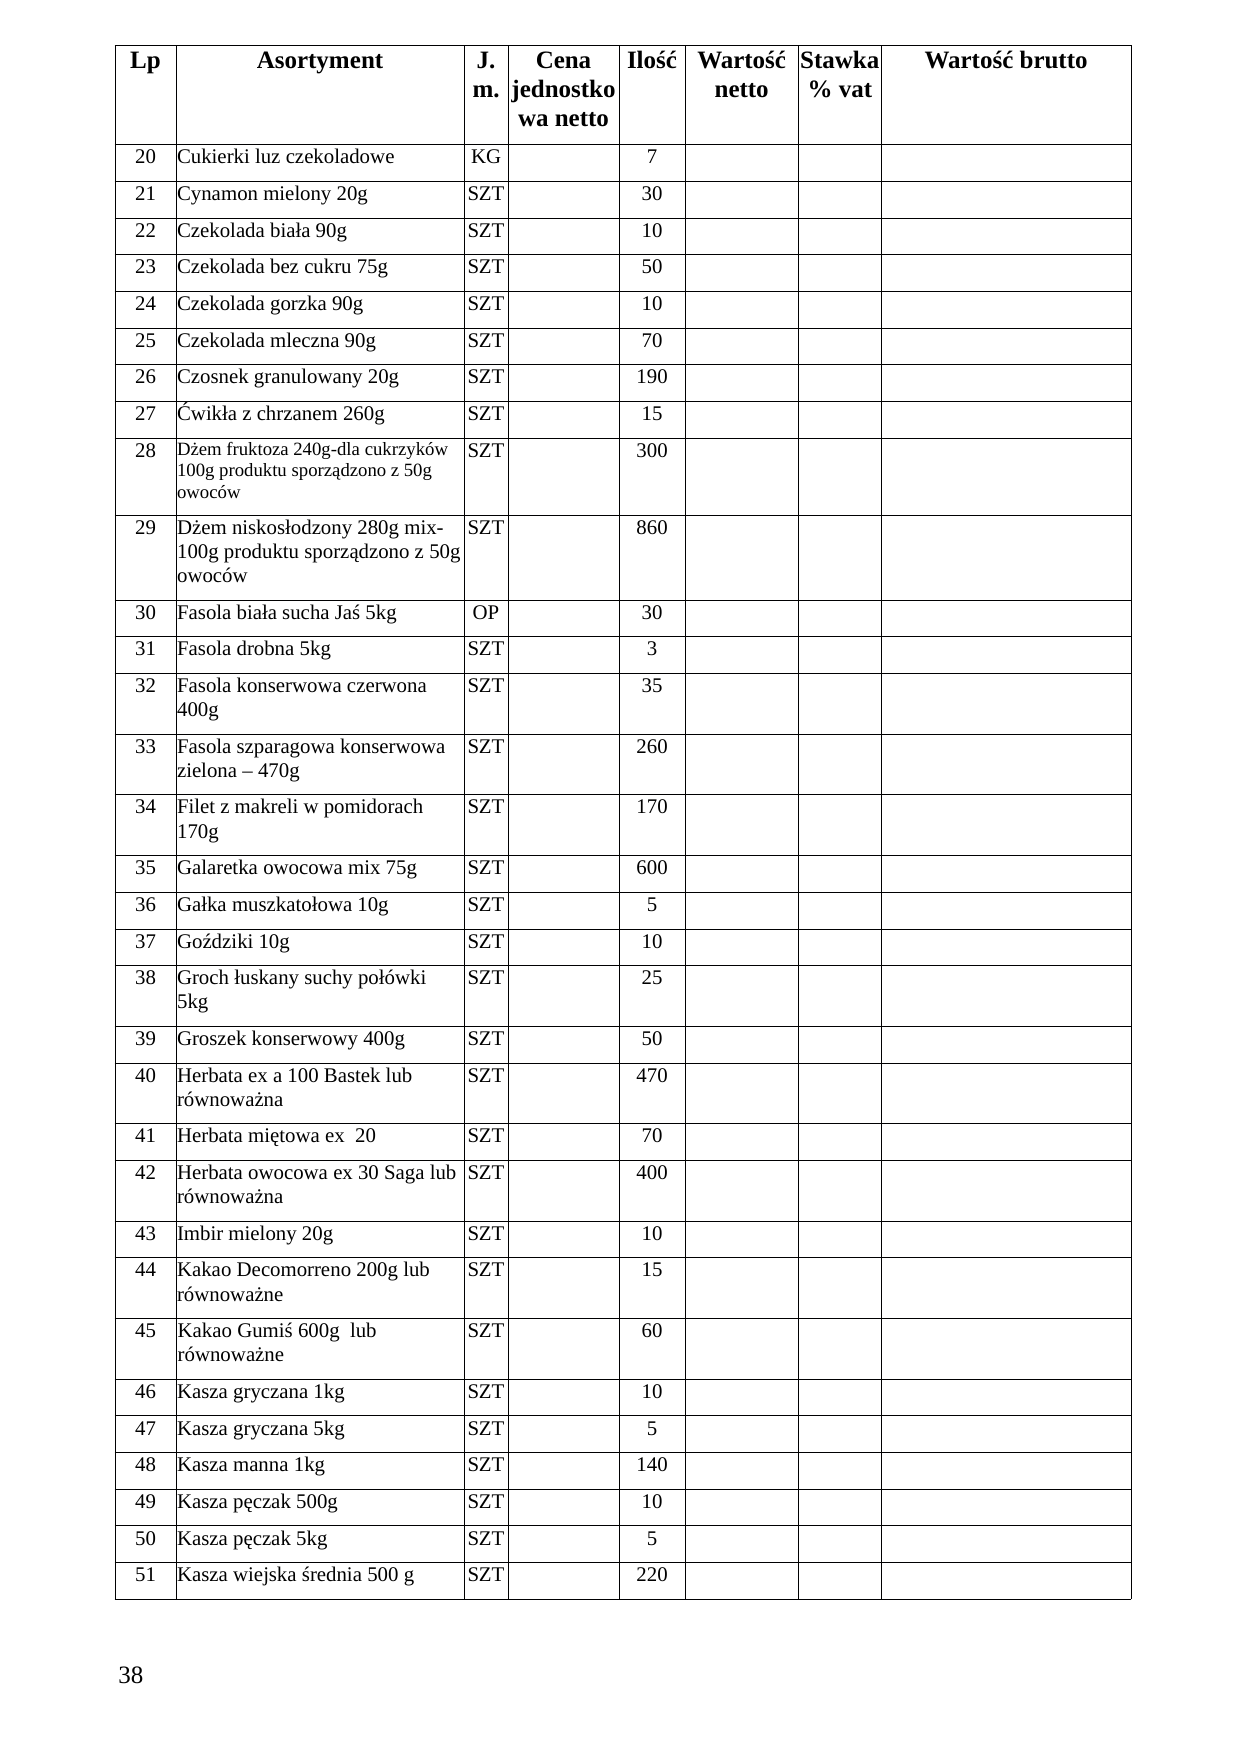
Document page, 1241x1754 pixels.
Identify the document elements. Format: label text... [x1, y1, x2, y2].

table_cell [799, 966, 881, 1026]
table_cell [882, 1222, 1131, 1257]
table_cell 23 [116, 255, 176, 291]
table_cell 7 [620, 145, 685, 181]
table_cell [509, 930, 619, 965]
table_cell SZT [465, 1490, 508, 1525]
table_cell [686, 182, 798, 217]
table_cell Herbata ex a 100 Bastek lub równoważna [177, 1064, 464, 1123]
table_cell SZT [465, 439, 508, 515]
table_cell Dżem niskosłodzony 280g mix-100g produktu sporządzono z 50g owoców [177, 516, 464, 599]
table_cell SZT [465, 674, 508, 734]
table_cell [882, 1064, 1131, 1123]
table_cell 470 [620, 1064, 685, 1123]
table_cell 33 [116, 735, 176, 794]
table_cell [799, 893, 881, 928]
table_cell [686, 1563, 798, 1599]
table_cell [686, 1258, 798, 1318]
table_cell KG [465, 145, 508, 181]
table_cell [799, 1563, 881, 1599]
table_cell Kasza wiejska średnia 500 g [177, 1563, 464, 1599]
table_cell [799, 601, 881, 636]
table_cell SZT [465, 966, 508, 1026]
table_cell [509, 1563, 619, 1599]
table_cell 24 [116, 292, 176, 327]
table_cell 38 [116, 966, 176, 1026]
table_cell [509, 1526, 619, 1562]
table_cell 35 [116, 856, 176, 892]
table_cell [686, 145, 798, 181]
table_cell [686, 601, 798, 636]
table_cell Imbir mielony 20g [177, 1222, 464, 1257]
table_cell SZT [465, 255, 508, 291]
table_cell [882, 292, 1131, 327]
table_cell 39 [116, 1027, 176, 1062]
table_cell 70 [620, 1124, 685, 1160]
table_cell 25 [620, 966, 685, 1026]
table_cell SZT [465, 1064, 508, 1123]
table_cell [686, 856, 798, 892]
table_cell 28 [116, 439, 176, 515]
table_cell [882, 1258, 1131, 1318]
table_cell 30 [116, 601, 176, 636]
table_cell [799, 1161, 881, 1221]
table_cell [509, 402, 619, 437]
table_cell [686, 1064, 798, 1123]
table_cell Kakao Gumiś 600g lub równoważne [177, 1319, 464, 1379]
table_cell [509, 219, 619, 254]
table_cell [509, 1124, 619, 1160]
table_cell Fasola biała sucha Jaś 5kg [177, 601, 464, 636]
table_cell [882, 1319, 1131, 1379]
table_cell Galaretka owocowa mix 75g [177, 856, 464, 892]
table_cell [509, 966, 619, 1026]
table_cell 29 [116, 516, 176, 599]
table_cell [686, 219, 798, 254]
table_cell Czekolada biała 90g [177, 219, 464, 254]
table_cell Goździki 10g [177, 930, 464, 965]
table_cell [799, 674, 881, 734]
table_cell [686, 516, 798, 599]
table_cell Kasza pęczak 500g [177, 1490, 464, 1525]
table_cell [882, 637, 1131, 673]
table_cell Groszek konserwowy 400g [177, 1027, 464, 1062]
table_cell [686, 439, 798, 515]
table_cell Gałka muszkatołowa 10g [177, 893, 464, 928]
table_cell 860 [620, 516, 685, 599]
table_cell 43 [116, 1222, 176, 1257]
table_cell 50 [620, 255, 685, 291]
table_cell 49 [116, 1490, 176, 1525]
table_cell [509, 1027, 619, 1062]
table_cell [882, 439, 1131, 515]
table_cell 15 [620, 402, 685, 437]
table_cell [799, 1258, 881, 1318]
table_cell [799, 856, 881, 892]
table_cell [509, 1161, 619, 1221]
table_cell [509, 1064, 619, 1123]
table_cell [686, 1526, 798, 1562]
table_cell 48 [116, 1453, 176, 1489]
table_cell [799, 255, 881, 291]
table_cell [799, 292, 881, 327]
table_cell [509, 1416, 619, 1452]
table_cell [686, 329, 798, 364]
table_cell [686, 1124, 798, 1160]
table_cell [882, 1380, 1131, 1415]
table_cell SZT [465, 365, 508, 401]
table_cell [686, 1161, 798, 1221]
table_cell [509, 255, 619, 291]
table_cell [882, 255, 1131, 291]
table_cell Cynamon mielony 20g [177, 182, 464, 217]
table_cell SZT [465, 1380, 508, 1415]
table_cell [799, 1416, 881, 1452]
table_cell [686, 795, 798, 855]
table_cell [882, 145, 1131, 181]
table_cell [882, 1526, 1131, 1562]
table_cell [882, 402, 1131, 437]
table_cell [509, 1380, 619, 1415]
table_cell [799, 402, 881, 437]
table_cell [882, 795, 1131, 855]
table_cell SZT [465, 1124, 508, 1160]
table_cell [799, 1490, 881, 1525]
table_cell [799, 1027, 881, 1062]
table_cell SZT [465, 735, 508, 794]
table_cell [882, 516, 1131, 599]
table_cell 10 [620, 1380, 685, 1415]
table_cell [509, 292, 619, 327]
table_cell [509, 1490, 619, 1525]
table_cell Fasola drobna 5kg [177, 637, 464, 673]
table_cell [882, 219, 1131, 254]
table_cell [799, 516, 881, 599]
table_cell [882, 1124, 1131, 1160]
table_cell 44 [116, 1258, 176, 1318]
table_cell [799, 1124, 881, 1160]
table_cell [799, 145, 881, 181]
table_cell 30 [620, 601, 685, 636]
table_cell [799, 219, 881, 254]
table_cell SZT [465, 1526, 508, 1562]
table_cell [799, 182, 881, 217]
table_cell Fasola szparagowa konserwowa zielona – 470g [177, 735, 464, 794]
table_cell SZT [465, 795, 508, 855]
table_cell [882, 856, 1131, 892]
table_header Wartość netto [686, 46, 798, 144]
table_cell 37 [116, 930, 176, 965]
table_cell 26 [116, 365, 176, 401]
table_cell [799, 1380, 881, 1415]
table_cell 27 [116, 402, 176, 437]
table_cell OP [465, 601, 508, 636]
table_cell 15 [620, 1258, 685, 1318]
table_cell 45 [116, 1319, 176, 1379]
table_cell 34 [116, 795, 176, 855]
table_header J. m. [465, 46, 508, 144]
table_cell [509, 182, 619, 217]
table_cell 10 [620, 292, 685, 327]
table_cell [509, 601, 619, 636]
table_cell [882, 1453, 1131, 1489]
table_cell [509, 329, 619, 364]
table_header Lp [116, 46, 176, 144]
table_cell SZT [465, 1453, 508, 1489]
table_cell [686, 402, 798, 437]
table_cell Filet z makreli w pomidorach 170g [177, 795, 464, 855]
table_cell [686, 893, 798, 928]
table_cell 60 [620, 1319, 685, 1379]
table_cell Groch łuskany suchy połówki 5kg [177, 966, 464, 1026]
table_cell 5 [620, 1526, 685, 1562]
table_cell 25 [116, 329, 176, 364]
table_cell 220 [620, 1563, 685, 1599]
table_cell [799, 1453, 881, 1489]
table_cell Kakao Decomorreno 200g lub równoważne [177, 1258, 464, 1318]
table_cell 170 [620, 795, 685, 855]
table_cell SZT [465, 1319, 508, 1379]
table_cell Dżem fruktoza 240g-dla cukrzyków 100g produktu sporządzono z 50g owoców [177, 439, 464, 515]
table_cell SZT [465, 516, 508, 599]
table_cell [799, 795, 881, 855]
table_header Stawka % vat [799, 46, 881, 144]
table_cell 5 [620, 893, 685, 928]
table_cell Czekolada mleczna 90g [177, 329, 464, 364]
table_cell [686, 930, 798, 965]
table_cell [509, 1258, 619, 1318]
table_cell 10 [620, 1222, 685, 1257]
table_cell 40 [116, 1064, 176, 1123]
table_cell [686, 1027, 798, 1062]
table_cell 21 [116, 182, 176, 217]
table_cell [509, 893, 619, 928]
table_cell SZT [465, 1258, 508, 1318]
table_cell 10 [620, 219, 685, 254]
table_cell [509, 145, 619, 181]
table_cell [882, 735, 1131, 794]
table_cell [509, 735, 619, 794]
table_cell 22 [116, 219, 176, 254]
table_cell [686, 1319, 798, 1379]
table_cell SZT [465, 219, 508, 254]
table_cell [799, 1526, 881, 1562]
table_cell SZT [465, 292, 508, 327]
table_cell 5 [620, 1416, 685, 1452]
table_cell Czekolada gorzka 90g [177, 292, 464, 327]
table_cell SZT [465, 1161, 508, 1221]
table_cell 600 [620, 856, 685, 892]
table_cell [686, 674, 798, 734]
table_cell 51 [116, 1563, 176, 1599]
table_cell 10 [620, 930, 685, 965]
table_header Ilość [620, 46, 685, 144]
table_cell 47 [116, 1416, 176, 1452]
table_cell [509, 856, 619, 892]
table_cell [509, 637, 619, 673]
table_cell 10 [620, 1490, 685, 1525]
table_cell [799, 365, 881, 401]
table_cell [882, 329, 1131, 364]
table_cell Fasola konserwowa czerwona 400g [177, 674, 464, 734]
table_cell SZT [465, 1416, 508, 1452]
table_cell [509, 1453, 619, 1489]
table_cell [882, 365, 1131, 401]
table_header Asortyment [177, 46, 464, 144]
table_cell 140 [620, 1453, 685, 1489]
table_cell [882, 601, 1131, 636]
table_cell [799, 1064, 881, 1123]
table_cell [509, 439, 619, 515]
table_cell 50 [620, 1027, 685, 1062]
table_cell [686, 1453, 798, 1489]
table_cell [686, 1222, 798, 1257]
table_header Cena jednostkowa netto [509, 46, 619, 144]
table_cell [882, 1161, 1131, 1221]
table_cell [799, 930, 881, 965]
table_cell 50 [116, 1526, 176, 1562]
table_cell Cukierki luz czekoladowe [177, 145, 464, 181]
table_cell 400 [620, 1161, 685, 1221]
table_cell 41 [116, 1124, 176, 1160]
table_cell 31 [116, 637, 176, 673]
table_cell [882, 893, 1131, 928]
table_cell SZT [465, 1027, 508, 1062]
table_cell 300 [620, 439, 685, 515]
table_cell [799, 1319, 881, 1379]
table_cell [882, 966, 1131, 1026]
table_cell [686, 637, 798, 673]
table_cell 3 [620, 637, 685, 673]
table_cell 70 [620, 329, 685, 364]
table_cell [509, 795, 619, 855]
table_cell Kasza pęczak 5kg [177, 1526, 464, 1562]
table_cell Czekolada bez cukru 75g [177, 255, 464, 291]
table_cell [509, 1222, 619, 1257]
table_cell 46 [116, 1380, 176, 1415]
table_cell [799, 637, 881, 673]
table_cell [799, 329, 881, 364]
table_cell [882, 1027, 1131, 1062]
table_cell 42 [116, 1161, 176, 1221]
table_cell SZT [465, 856, 508, 892]
table_cell SZT [465, 637, 508, 673]
table_cell SZT [465, 930, 508, 965]
table_cell [686, 255, 798, 291]
table_header Wartość brutto [882, 46, 1131, 144]
table_cell Czosnek granulowany 20g [177, 365, 464, 401]
table_cell [882, 1416, 1131, 1452]
table_cell [686, 966, 798, 1026]
table_cell [882, 930, 1131, 965]
table_cell Kasza gryczana 1kg [177, 1380, 464, 1415]
table_cell SZT [465, 1563, 508, 1599]
table_cell 260 [620, 735, 685, 794]
table_cell Herbata owocowa ex 30 Saga lub równoważna [177, 1161, 464, 1221]
table_cell [509, 516, 619, 599]
table_cell SZT [465, 1222, 508, 1257]
table_cell [882, 1490, 1131, 1525]
table_cell [509, 1319, 619, 1379]
table_cell 20 [116, 145, 176, 181]
table_cell SZT [465, 329, 508, 364]
table_cell [686, 1416, 798, 1452]
table_cell SZT [465, 893, 508, 928]
table_cell [686, 1490, 798, 1525]
table_cell 35 [620, 674, 685, 734]
table_cell Ćwikła z chrzanem 260g [177, 402, 464, 437]
table_cell 30 [620, 182, 685, 217]
table_cell 36 [116, 893, 176, 928]
table_cell [882, 674, 1131, 734]
table_cell SZT [465, 182, 508, 217]
table_cell Kasza manna 1kg [177, 1453, 464, 1489]
table_cell [686, 735, 798, 794]
table_cell [686, 1380, 798, 1415]
table_cell Kasza gryczana 5kg [177, 1416, 464, 1452]
table_cell [882, 182, 1131, 217]
table_cell [509, 674, 619, 734]
table_cell [509, 365, 619, 401]
table_cell [686, 365, 798, 401]
table_cell [799, 1222, 881, 1257]
table_cell [686, 292, 798, 327]
table_cell SZT [465, 402, 508, 437]
table_cell [799, 735, 881, 794]
table_cell [882, 1563, 1131, 1599]
table_cell [799, 439, 881, 515]
table_cell Herbata miętowa ex 20 [177, 1124, 464, 1160]
table_cell 32 [116, 674, 176, 734]
table_cell 190 [620, 365, 685, 401]
